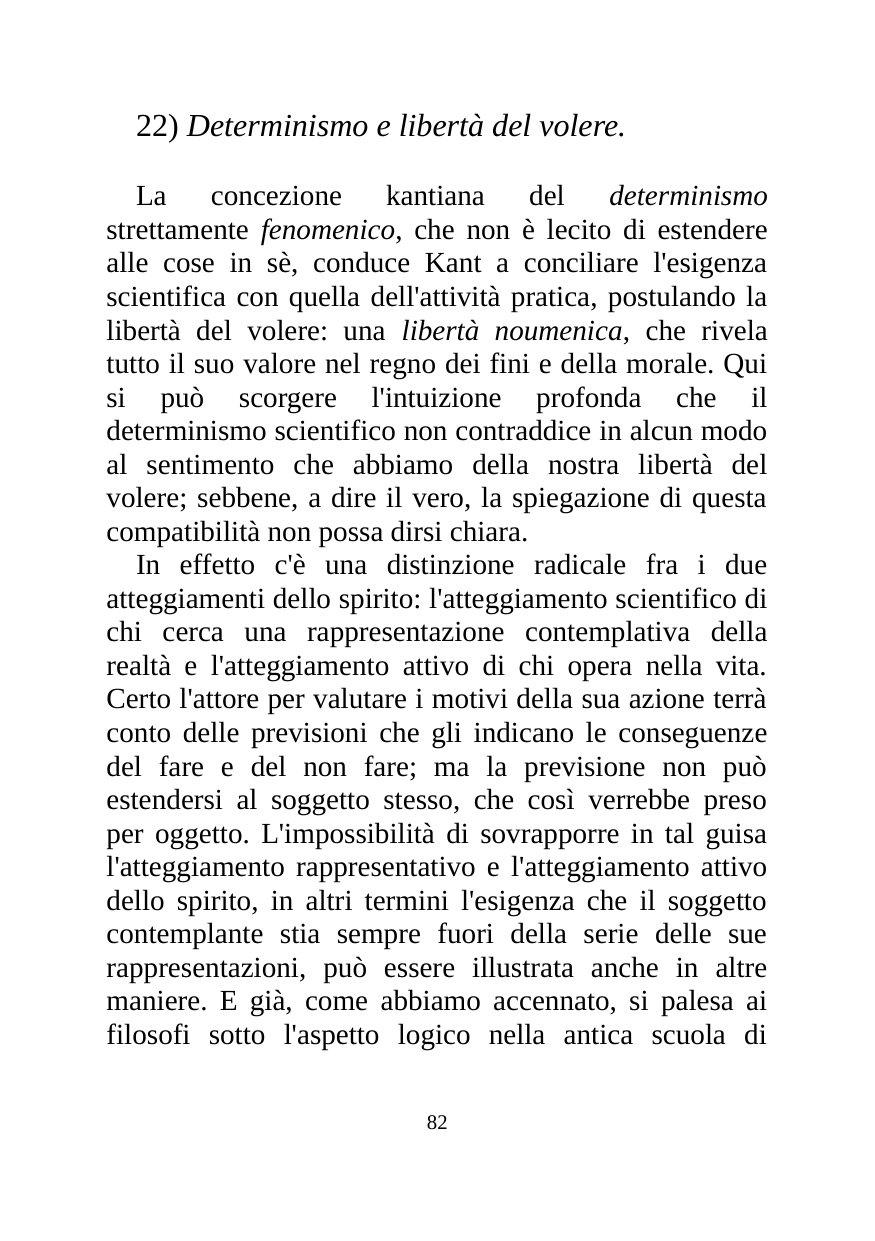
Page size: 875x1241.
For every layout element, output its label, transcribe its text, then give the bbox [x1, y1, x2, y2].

text In effetto c'è una distinzione radicale fra i due atteggiamenti dello spirito: l'atteggiamento scientifico di chi cerca una rappresentazione contemplativa della realtà e l'atteggiamento attivo di chi opera nella vita. Certo l'attore per valutare i motivi della sua azione terrà conto delle previsioni che gli indicano le conseguenze del fare e del non fare; ma la previsione non può estendersi al soggetto stesso, che così verrebbe preso per oggetto. L'impossibilità di sovrapporre in tal guisa l'atteggiamento rappresentativo e l'atteggiamento attivo dello spirito, in altri termini l'esigenza che il soggetto contemplante stia sempre fuori della serie delle sue rappresentazioni, può essere illustrata anche in altre maniere. E già, come abbiamo accennato, si palesa ai filosofi sotto l'aspetto logico nella antica scuola di [106, 547, 768, 1051]
text La concezione kantiana del determinismo strettamente fenomenico, che non è lecito di estendere alle cose in sè, conduce Kant a conciliare l'esigenza scientifica con quella dell'attività pratica, postulando la libertà del volere: una libertà noumenica, che rivela tutto il suo valore nel regno dei fini e della morale. Qui si può scorgere l'intuizione profonda che il determinismo scientifico non contraddice in alcun modo al sentimento che abbiamo della nostra libertà del volere; sebbene, a dire il vero, la spiegazione di questa compatibilità non possa dirsi chiara. [106, 178, 768, 547]
subtitle 22) Determinismo e libertà del volere. [106, 106, 768, 143]
